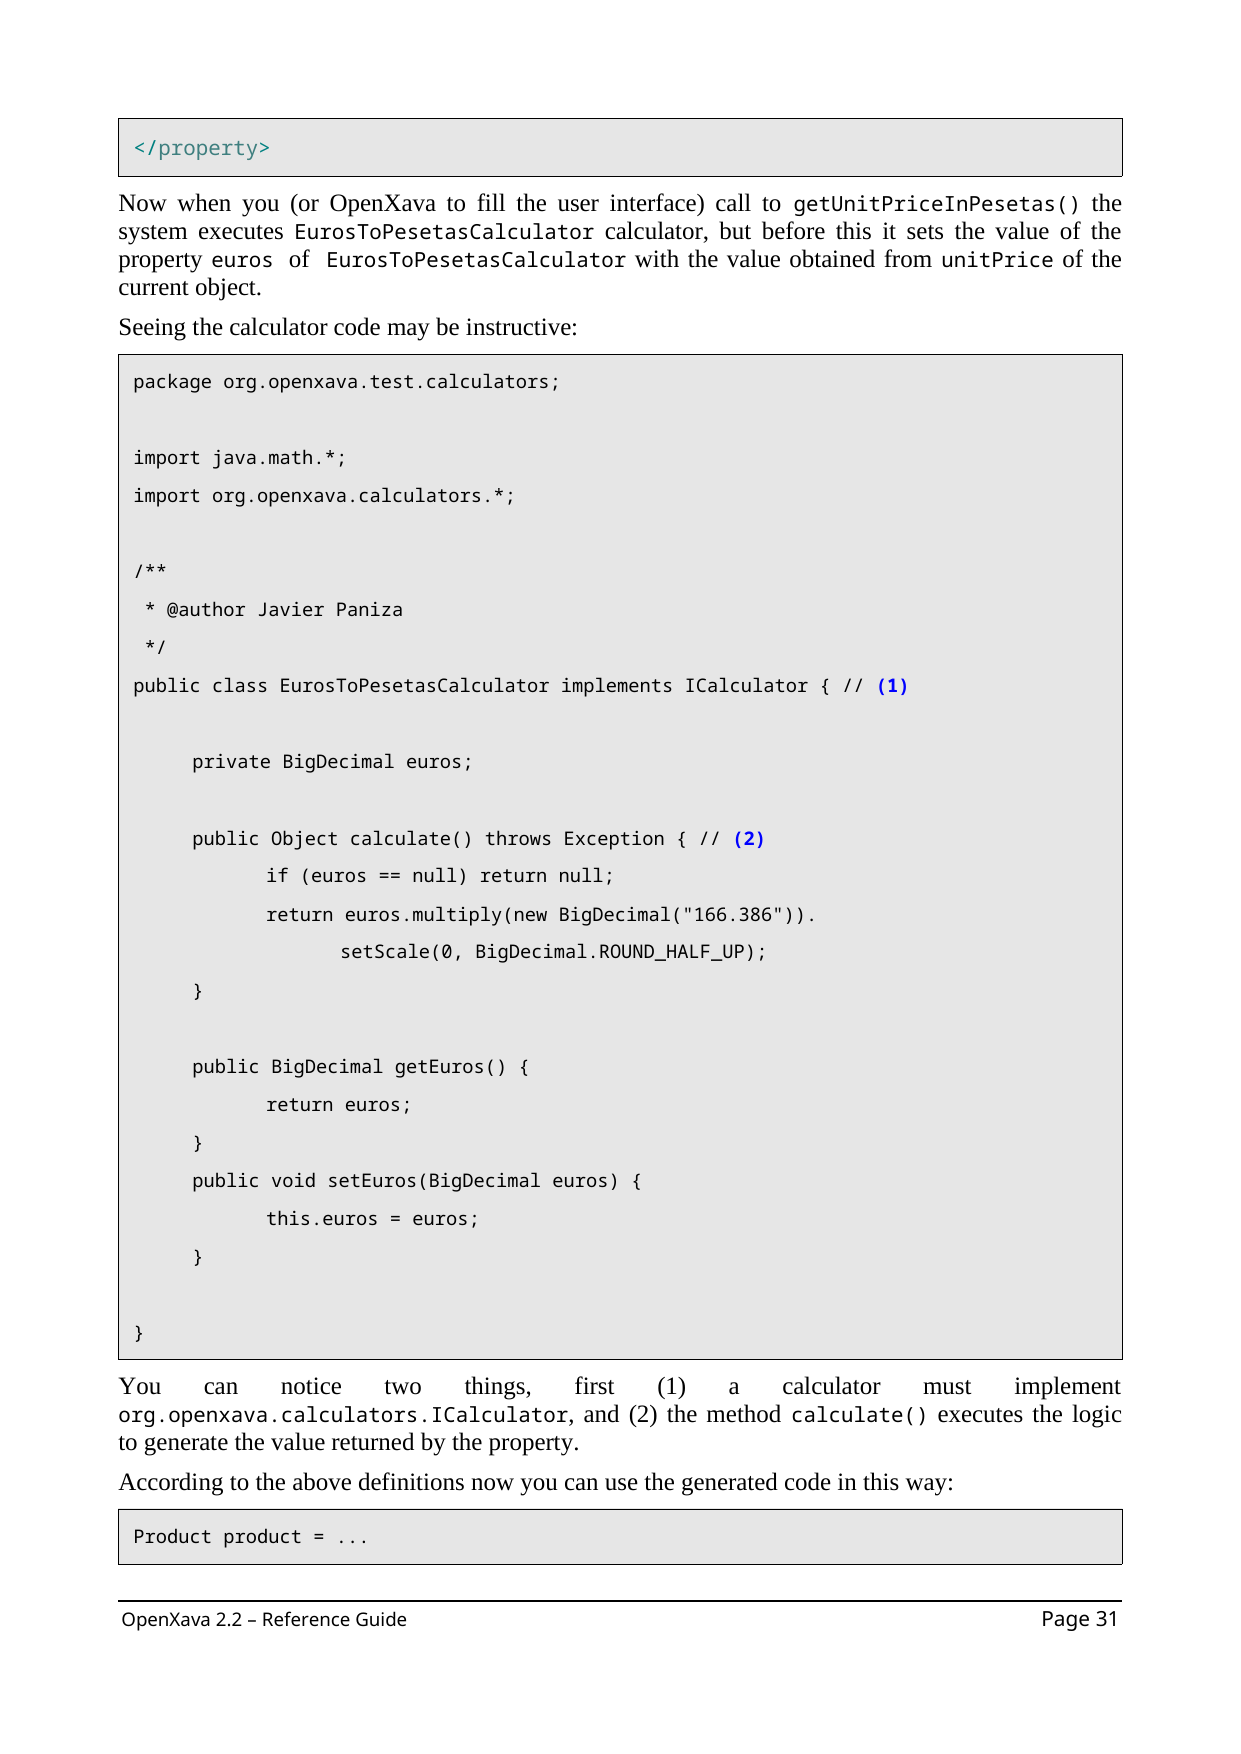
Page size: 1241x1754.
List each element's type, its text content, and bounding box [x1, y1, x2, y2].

text You can notice two things, first (1) a calculator must implement org.openxava.calculators.ICalculator, and (2) the method calculate() executes the logic to generate the value returned by the property. [118, 1372, 1122, 1456]
text public void setEuros(BigDecimal euros) { [119, 1152, 1122, 1190]
text } [119, 1304, 1122, 1359]
text public class EurosToPesetasCalculator implements ICalculator { // (1) [119, 658, 1122, 696]
text </property> [119, 119, 1122, 176]
text } [119, 1228, 1122, 1266]
text if (euros == null) return null; [119, 848, 1122, 886]
text public Object calculate() throws Exception { // (2) [119, 810, 1122, 848]
text import java.math.*; [119, 430, 1122, 468]
text import org.openxava.calculators.*; [119, 468, 1122, 506]
text /** [119, 544, 1122, 582]
text public BigDecimal getEuros() { [119, 1038, 1122, 1076]
text private BigDecimal euros; [119, 734, 1122, 772]
text Now when you (or OpenXava to fill the user interface) call to getUnitPriceInPesetas() the system executes EurosToPesetasCalculator calculator, but before this it sets the value of the property euros of EurosToPesetasCalculator with the value obtained from unitPrice of the current object. [118, 189, 1122, 301]
text */ [119, 620, 1122, 658]
text } [119, 962, 1122, 1000]
text setScale(0, BigDecimal.ROUND_HALF_UP); [119, 924, 1122, 962]
text } [119, 1114, 1122, 1152]
text return euros; [119, 1076, 1122, 1114]
text return euros.multiply(new BigDecimal("166.386")). [119, 886, 1122, 924]
text package org.openxava.test.calculators; [119, 355, 1122, 392]
text this.euros = euros; [119, 1190, 1122, 1228]
text * @author Javier Paniza [119, 582, 1122, 620]
text Seeing the calculator code may be instructive: [118, 313, 1122, 341]
text According to the above definitions now you can use the generated code in this way: [118, 1468, 1122, 1496]
text Product product = ... [119, 1510, 1122, 1564]
